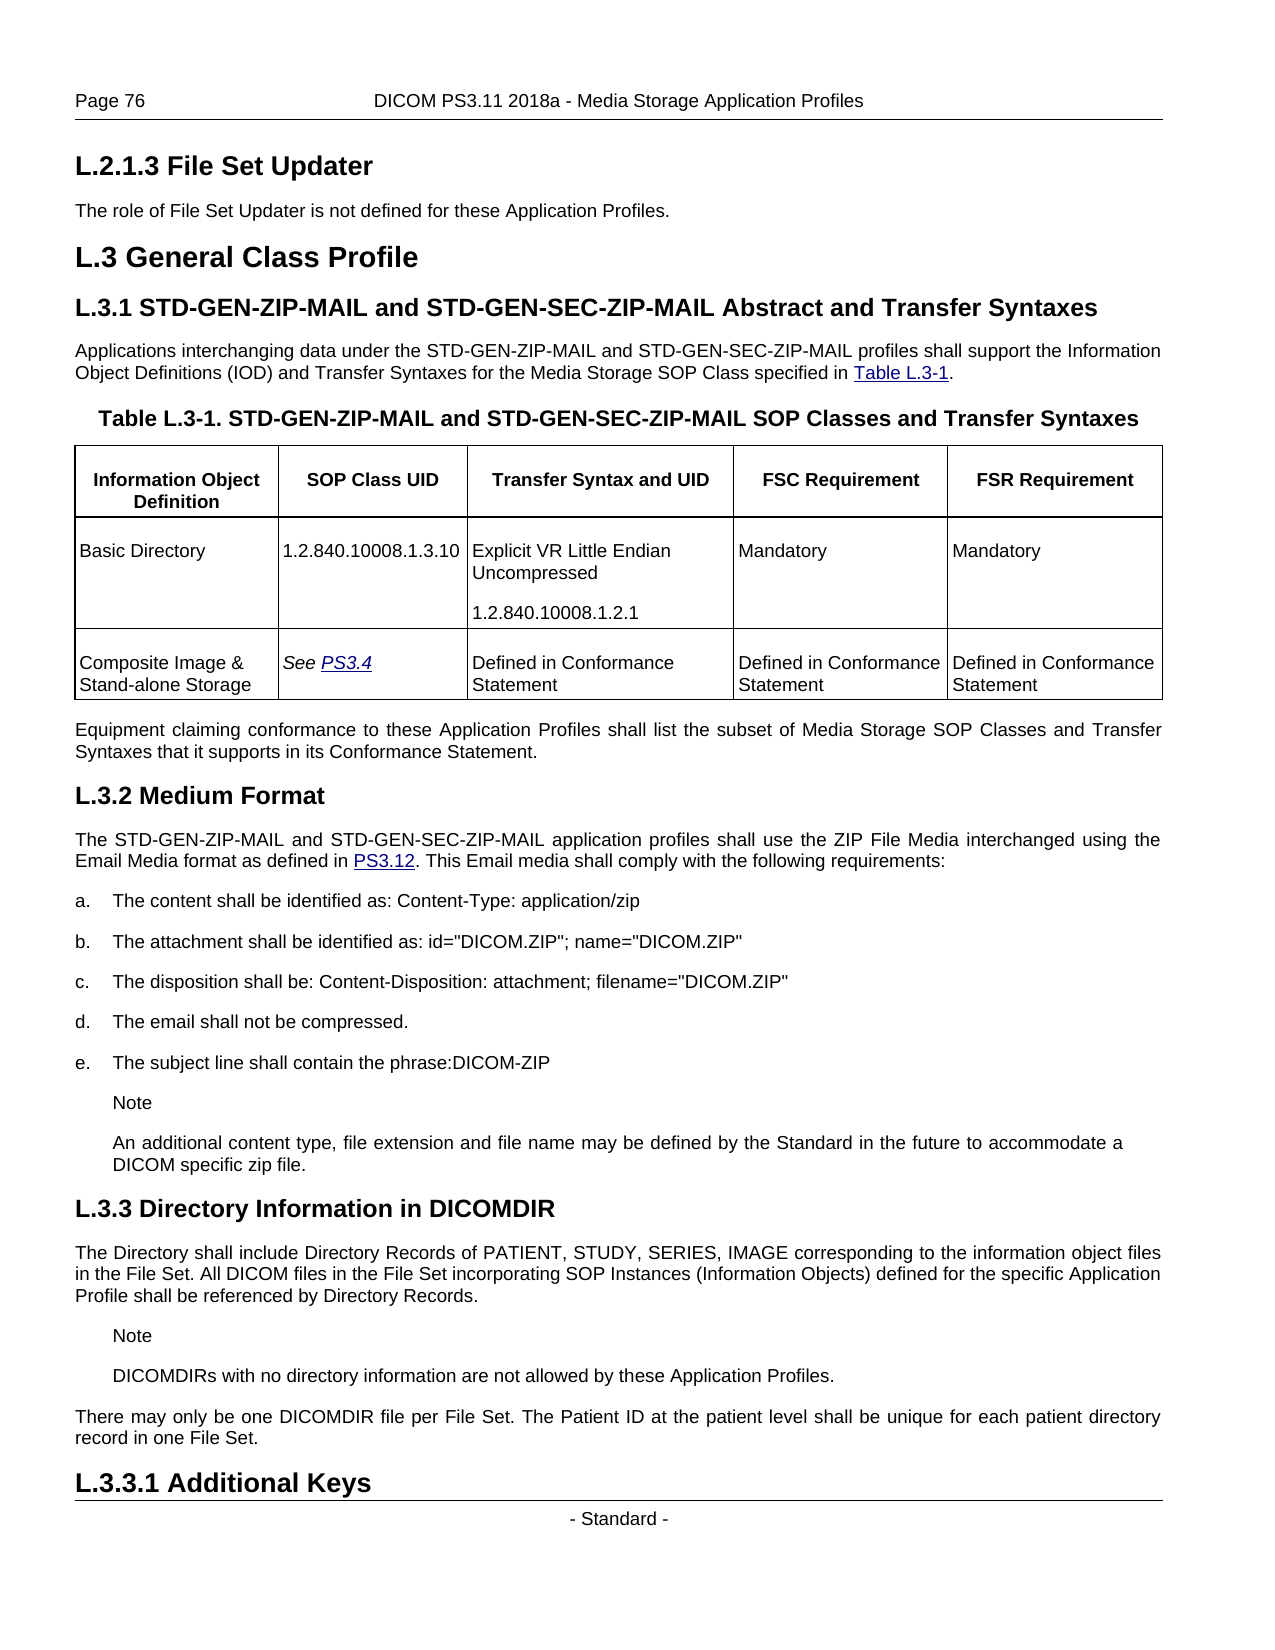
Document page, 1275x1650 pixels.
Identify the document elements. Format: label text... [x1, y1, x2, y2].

text L.3.3.1 Additional Keys [75, 1467, 1162, 1499]
list The subject line shall contain the phrase:DICOM-ZIP [75, 1051, 1162, 1073]
table_header FSR Requirement [948, 446, 1162, 516]
table_cell Defined in Conformance Statement [468, 629, 733, 699]
list The attachment shall be identified as: id="DICOM.ZIP"; name="DICOM.ZIP" [75, 931, 1162, 952]
text Equipment claiming conformance to these Application Profiles shall list the subset of Media Storage SOP Classes and Transfer Syntaxes that it supports in its Conformance Statement. [75, 719, 1162, 762]
text The Directory shall include Directory Records of PATIENT, STUDY, SERIES, IMAGE corresponding to the information object files in the File Set. All DICOM files in the File Set incorporating SOP Instances (Information Objects) defined for the specific Application Profile shall be referenced by Directory Records. [75, 1241, 1162, 1306]
text Applications interchanging data under the STD-GEN-ZIP-MAIL and STD-GEN-SEC-ZIP-MAIL profiles shall support the Information Object Definitions (IOD) and Transfer Syntaxes for the Media Storage SOP Class specified in Table L.3-1. [75, 340, 1162, 383]
list The email shall not be compressed. [75, 1011, 1162, 1033]
text The role of File Set Updater is not defined for these Application Profiles. [75, 200, 1162, 222]
table_cell Explicit VR Little Endian Uncompressed 1.2.840.10008.1.2.1 [468, 518, 733, 628]
text Note [112, 1325, 1125, 1346]
text L.2.1.3 File Set Updater [75, 150, 1162, 181]
table_cell 1.2.840.10008.1.3.10 [279, 518, 467, 628]
table_header SOP Class UID [279, 446, 467, 516]
table_cell Composite Image & Stand-alone Storage [76, 629, 278, 699]
table_cell See PS3.4 [279, 629, 467, 699]
table_header FSC Requirement [734, 446, 947, 516]
text DICOMDIRs with no directory information are not allowed by these Application Profiles. [112, 1365, 1125, 1387]
table_cell Basic Directory [76, 518, 278, 628]
table_cell Defined in Conformance Statement [948, 629, 1162, 699]
text L.3.2 Medium Format [75, 781, 1162, 809]
text L.3.3 Directory Information in DICOMDIR [75, 1194, 1162, 1223]
text The STD-GEN-ZIP-MAIL and STD-GEN-SEC-ZIP-MAIL application profiles shall use the ZIP File Media interchanged using the Email Media format as defined in PS3.12. This Email media shall comply with the following requirements: [75, 828, 1162, 871]
list The content shall be identified as: Content-Type: application/zip [75, 890, 1162, 912]
table_cell Defined in Conformance Statement [734, 629, 947, 699]
table_header Transfer Syntax and UID [468, 446, 733, 516]
table_header Information Object Definition [76, 446, 278, 516]
text L.3.1 STD-GEN-ZIP-MAIL and STD-GEN-SEC-ZIP-MAIL Abstract and Transfer Syntaxes [75, 293, 1162, 321]
table_cell Mandatory [734, 518, 947, 628]
text There may only be one DICOMDIR file per File Set. The Patient ID at the patient level shall be unique for each patient directory record in one File Set. [75, 1406, 1162, 1449]
text L.3 General Class Profile [75, 240, 1162, 274]
text An additional content type, file extension and file name may be defined by the Standard in the future to accommodate a DICOM specific zip file. [112, 1132, 1125, 1175]
text Table L.3-1. STD-GEN-ZIP-MAIL and STD-GEN-SEC-ZIP-MAIL SOP Classes and Transfer Syntaxes [75, 406, 1162, 432]
table_cell Mandatory [948, 518, 1162, 628]
text Note [112, 1092, 1125, 1113]
list The disposition shall be: Content-Disposition: attachment; filename="DICOM.ZIP" [75, 971, 1162, 992]
